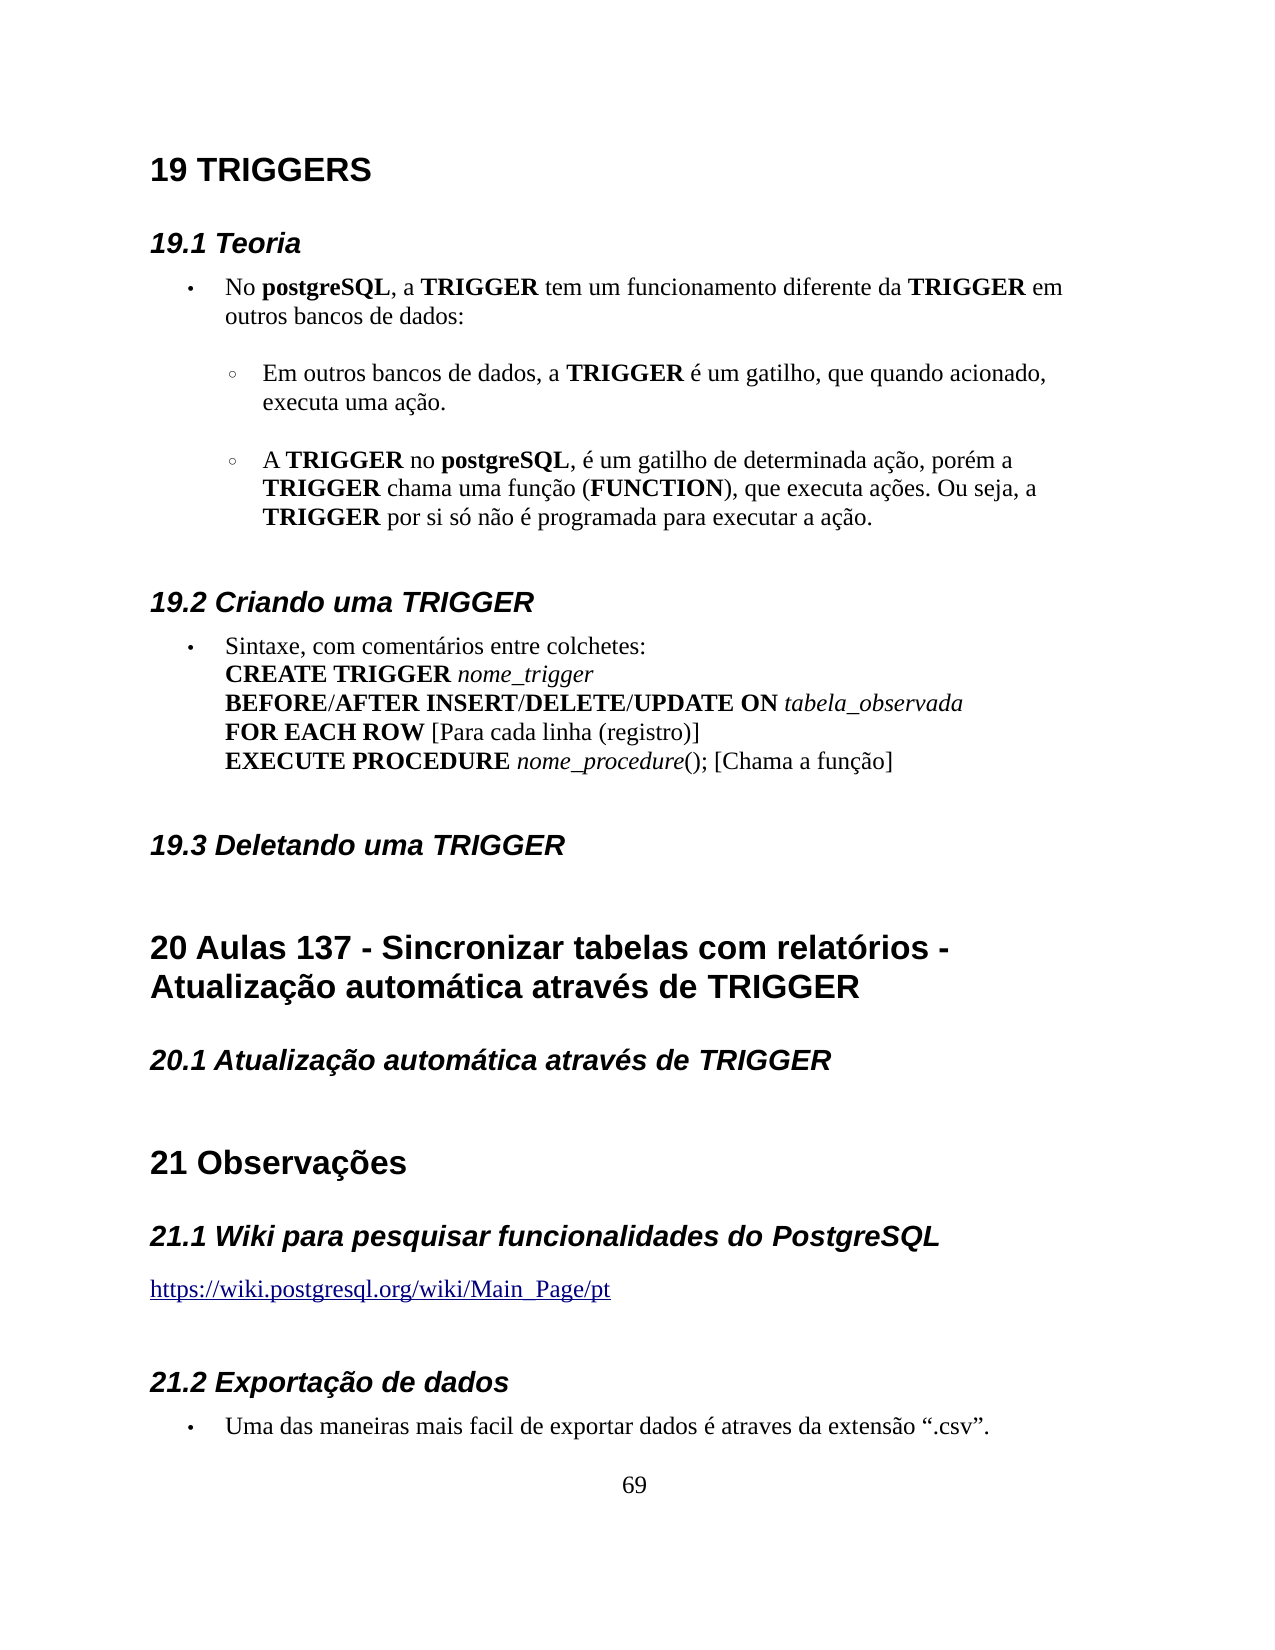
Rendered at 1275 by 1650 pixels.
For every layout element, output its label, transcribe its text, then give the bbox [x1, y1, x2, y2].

subtitle 21.2 Exportação de dados [150, 1365, 1125, 1399]
subtitle 19 TRIGGERS [150, 150, 1125, 189]
list Em outros bancos de dados, a TRIGGER é um gatilho, que quando acionado, executa uma ação. [225, 358, 1125, 445]
subtitle 19.3 Deletando uma TRIGGER [150, 828, 1125, 862]
subtitle 19.2 Criando uma TRIGGER [150, 585, 1125, 618]
subtitle 21.1 Wiki para pesquisar funcionalidades do PostgreSQL [150, 1219, 1125, 1252]
list A TRIGGER no postgreSQL, é um gatilho de determinada ação, porém a TRIGGER chama uma função (FUNCTION), que executa ações. Ou seja, a TRIGGER por si só não é programada para executar a ação. [225, 445, 1125, 560]
subtitle 20.1 Atualização automática através de TRIGGER [150, 1043, 1125, 1076]
list Sintaxe, com comentários entre colchetes: CREATE TRIGGER nome_trigger BEFORE/AFTER INSERT/DELETE/UPDATE ON tabela_observada FOR EACH ROW [Para cada linha (registro)] EXECUTE PROCEDURE nome_procedure(); [Chama a função] [187, 631, 1125, 803]
subtitle 19.1 Teoria [150, 226, 1125, 260]
subtitle 20 Aulas 137 - Sincronizar tabelas com relatórios - Atualização automática através de TRIGGER [150, 928, 1125, 1005]
list Uma das maneiras mais facil de exportar dados é atraves da extensão “.csv”. [187, 1411, 1125, 1440]
list No postgreSQL, a TRIGGER tem um funcionamento diferente da TRIGGER em outros bancos de dados: [187, 272, 1125, 358]
subtitle 21 Observações [150, 1143, 1125, 1181]
text https://wiki.postgresql.org/wiki/Main_Page/pt [150, 1274, 1125, 1331]
